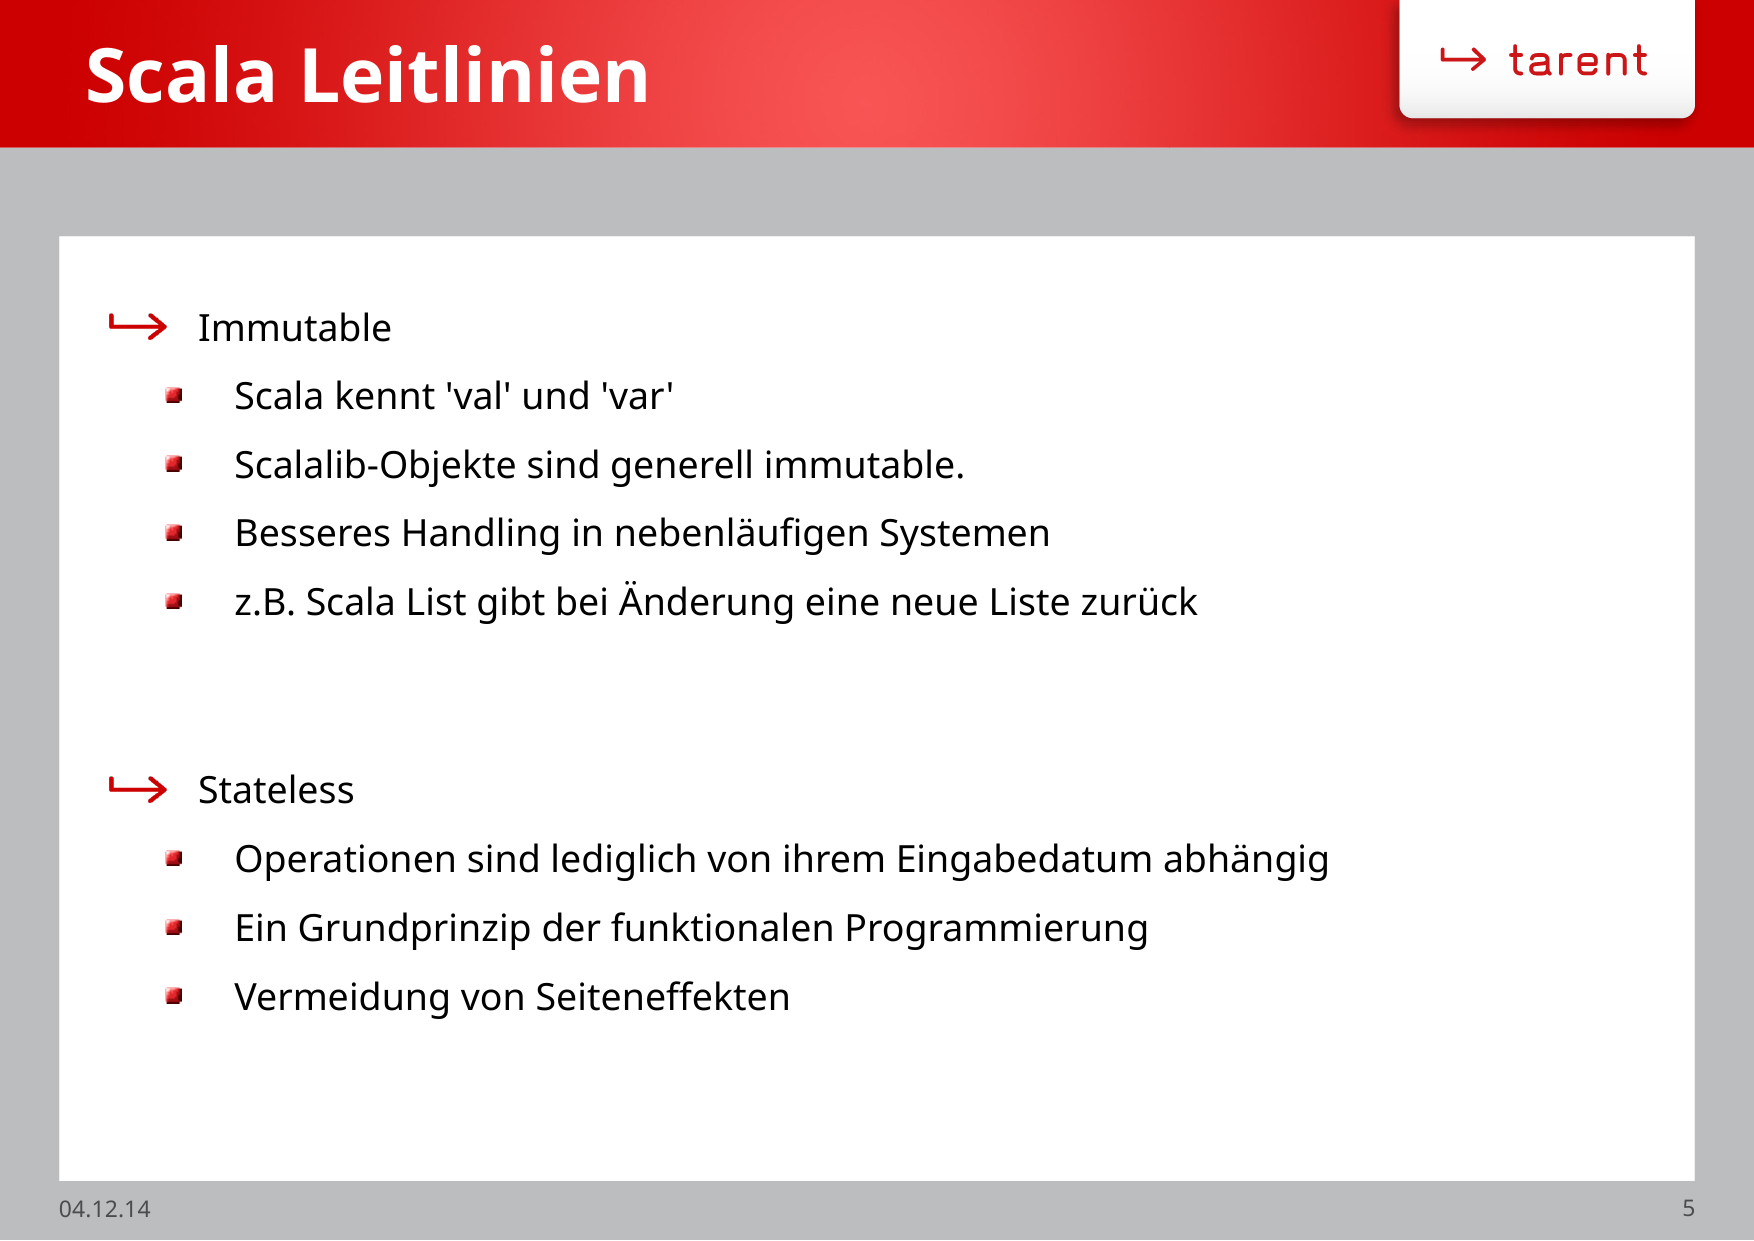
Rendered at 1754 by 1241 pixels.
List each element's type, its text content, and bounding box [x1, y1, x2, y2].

picture [0, 0, 1754, 1240]
list Immutable Scala kennt 'val' und 'var' Scalalib-Objekte sind generell immutable. Besseres Handling in nebenläufigen Systemen z.B. Scala List gibt bei Änderung eine neue Liste zurück Stateless Operationen sind lediglich von ihrem Eingabedatum abhängig Ein Grundprinzip der funktionalen Programmierung Vermeidung von Seiteneffekten [58, 212, 1630, 1170]
title Scala Leitlinien [58, 0, 1638, 177]
